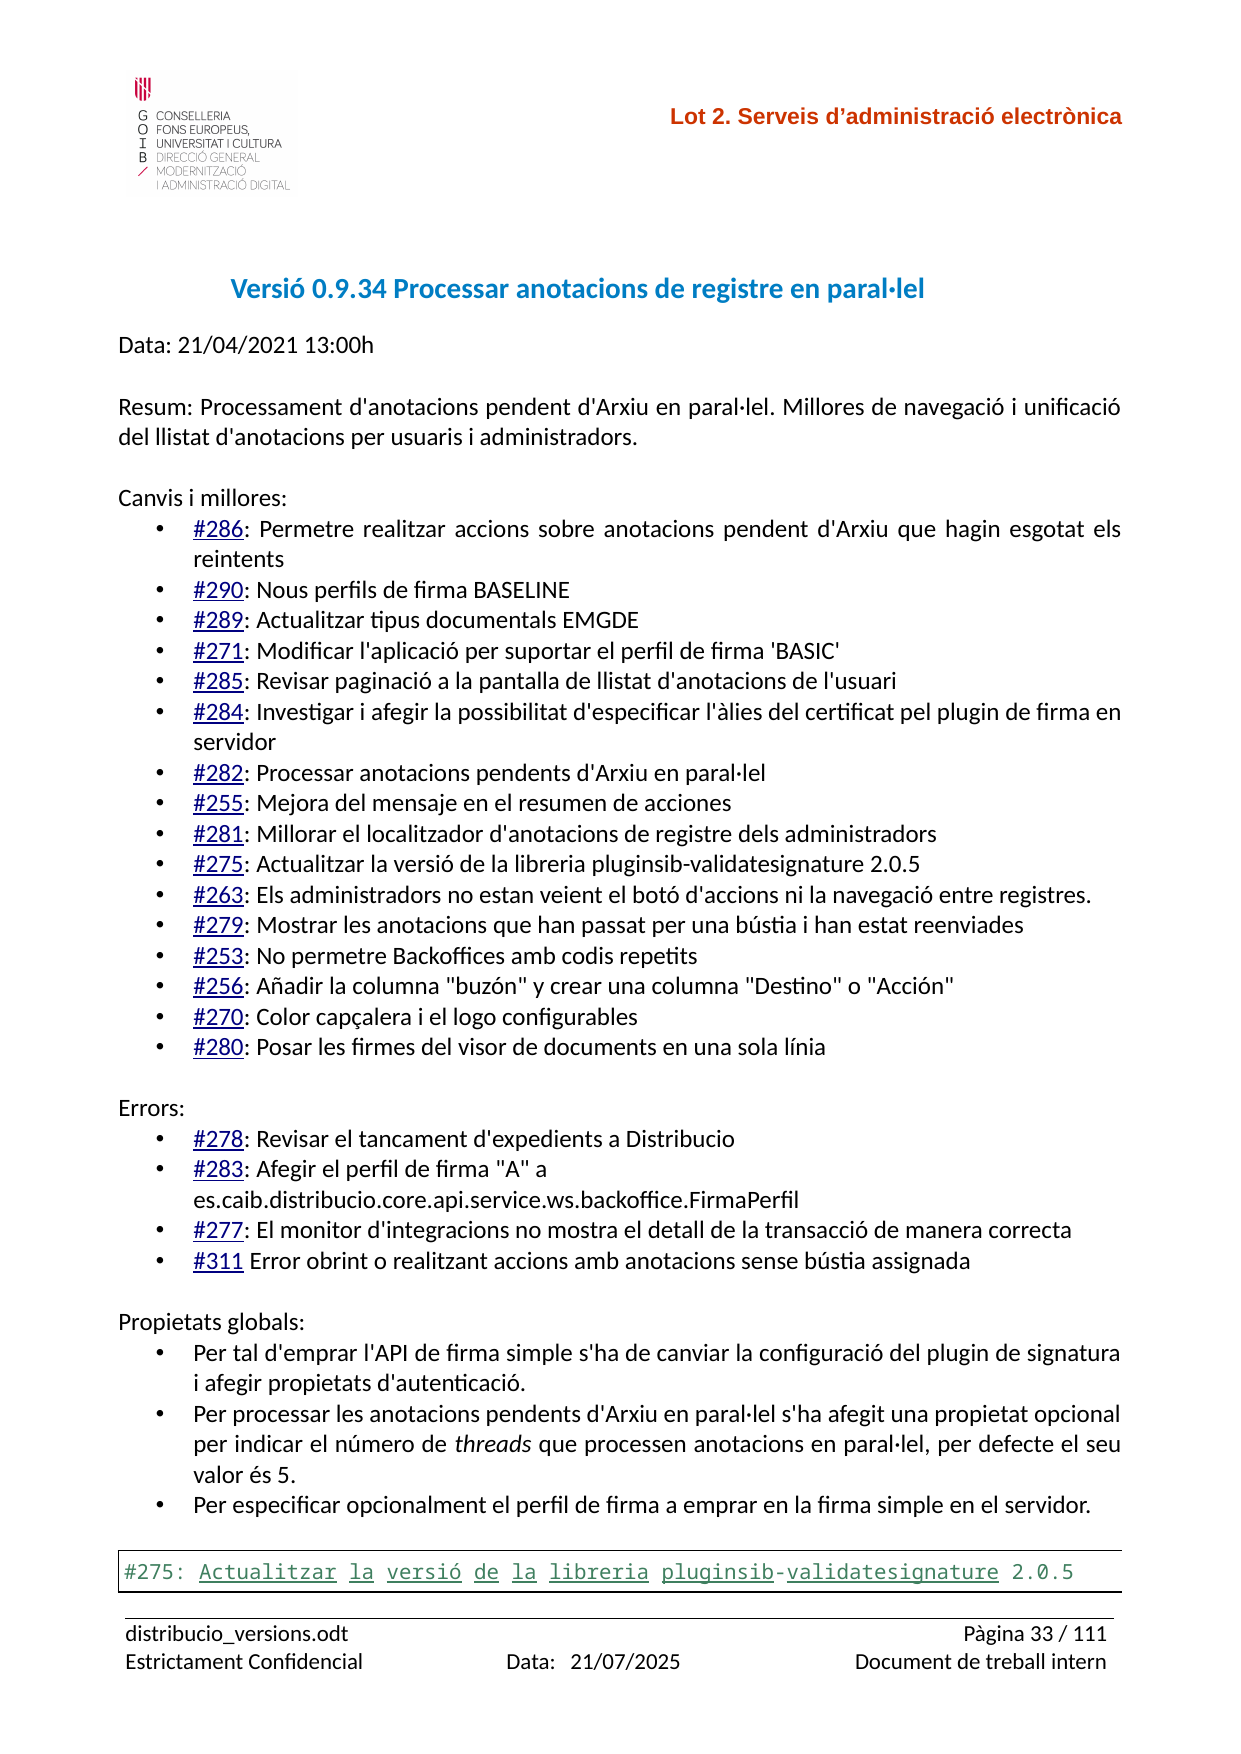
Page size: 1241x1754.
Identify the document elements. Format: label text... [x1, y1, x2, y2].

list #255: Mejora del mensaje en el resumen de acciones [156, 787, 1122, 818]
list Per especificar opcionalment el perfil de firma a emprar en la firma simple en el servidor. [156, 1489, 1122, 1520]
picture [126, 70, 299, 197]
text Resum: Processament d'anotacions pendent d'Arxiu en paral·lel. Millores de navegació i unificació del llistat d'anotacions per usuaris i administradors. [118, 391, 1122, 452]
list #281: Millorar el localitzador d'anotacions de registre dels administradors [156, 818, 1122, 848]
list #270: Color capçalera i el logo configurables [156, 1001, 1122, 1032]
list #278: Revisar el tancament d'expedients a Distribucio [156, 1123, 1122, 1154]
list Per processar les anotacions pendents d'Arxiu en paral·lel s'ha afegit una propietat opcional per indicar el número de threads que processen anotacions en paral·lel, per defecte el seu valor és 5. [156, 1398, 1122, 1489]
text Data: 21/04/2021 13:00h [118, 329, 1122, 360]
list #282: Processar anotacions pendents d'Arxiu en paral·lel [156, 757, 1122, 787]
list #311 Error obrint o realitzant accions amb anotacions sense bústia assignada [156, 1245, 1122, 1276]
text Canvis i millores: [118, 482, 1122, 513]
list #279: Mostrar les anotacions que han passat per una bústia i han estat reenviades [156, 909, 1122, 940]
list #284: Investigar i afegir la possibilitat d'especificar l'àlies del certificat pel plugin de firma en servidor [156, 696, 1122, 757]
list #285: Revisar paginació a la pantalla de llistat d'anotacions de l'usuari [156, 665, 1122, 696]
list #286: Permetre realitzar accions sobre anotacions pendent d'Arxiu que hagin esgotat els reintents [156, 513, 1122, 574]
list #275: Actualitzar la versió de la libreria pluginsib-validatesignature 2.0.5 [156, 848, 1122, 879]
table_header #275: Actualitzar la versió de la libreria pluginsib-validatesignature 2.0.5 [119, 1551, 1122, 1591]
list Per tal d'emprar l'API de firma simple s'ha de canviar la configuració del plugin de signatura i afegir propietats d'autenticació. [156, 1337, 1122, 1398]
list #283: Afegir el perfil de firma "A" a es.caib.distribucio.core.api.service.ws.backoffice.FirmaPerfil [156, 1154, 1122, 1215]
list #263: Els administradors no estan veient el botó d'accions ni la navegació entre registres. [156, 879, 1122, 909]
list #271: Modificar l'aplicació per suportar el perfil de firma 'BASIC' [156, 635, 1122, 665]
list #256: Añadir la columna "buzón" y crear una columna "Destino" o "Acción" [156, 971, 1122, 1001]
list #277: El monitor d'integracions no mostra el detall de la transacció de manera correcta [156, 1215, 1122, 1245]
list #290: Nous perfils de firma BASELINE [156, 574, 1122, 604]
text Errors: [118, 1093, 1122, 1123]
list #253: No permetre Backoffices amb codis repetits [156, 940, 1122, 971]
list #289: Actualitzar tipus documentals EMGDE [156, 604, 1122, 635]
list #280: Posar les firmes del visor de documents en una sola línia [156, 1032, 1122, 1062]
text Propietats globals: [118, 1306, 1122, 1337]
subtitle Versió 0.9.34 Processar anotacions de registre en paral·lel [153, 270, 1122, 306]
